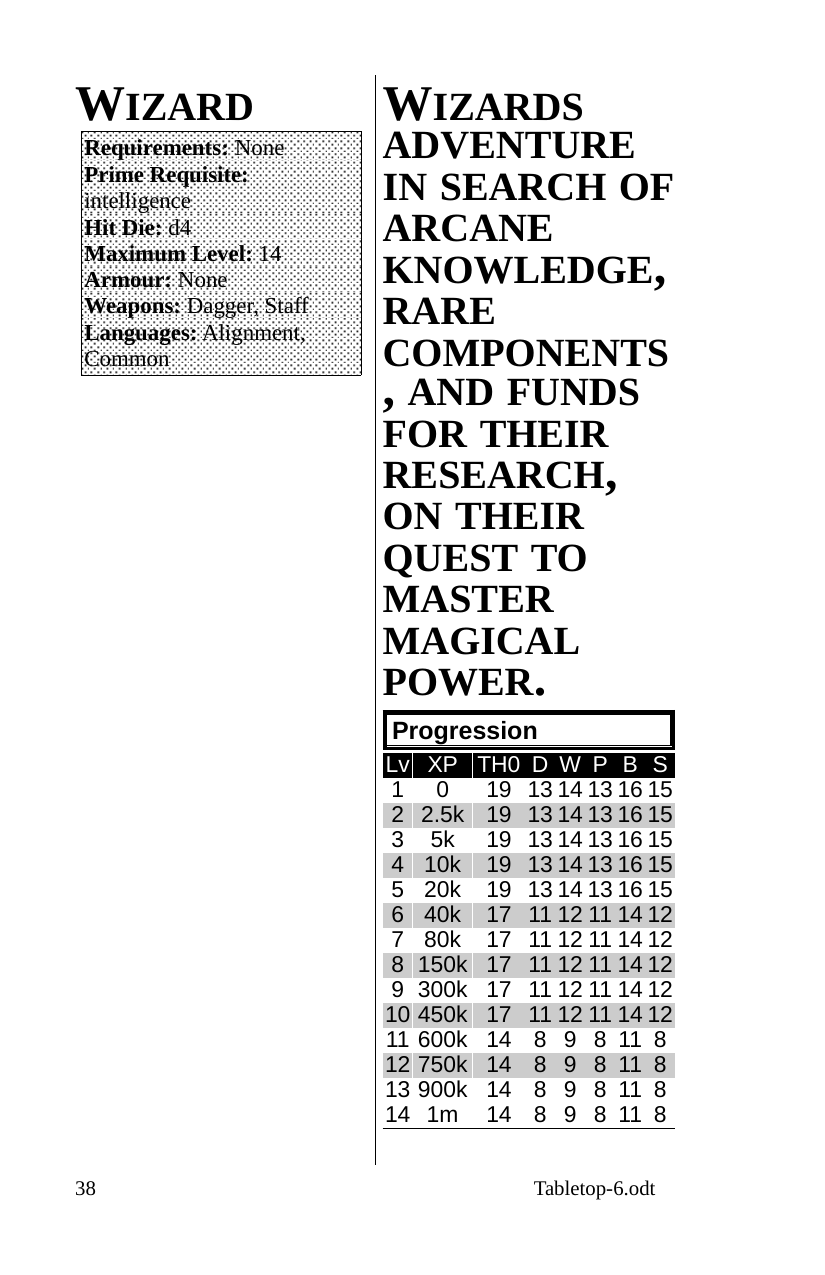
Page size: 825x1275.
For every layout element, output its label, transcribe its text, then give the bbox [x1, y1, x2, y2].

table_cell 14 [615, 978, 645, 1003]
table_cell 13 [525, 828, 555, 853]
table_cell 8 [645, 1078, 675, 1103]
table_cell 8 [525, 1028, 555, 1053]
table_cell 5 [383, 878, 412, 903]
table_cell 13 [585, 878, 615, 903]
table_cell 2.5k [413, 803, 472, 828]
table_cell 11 [585, 1003, 615, 1028]
table_header TH0 [473, 753, 525, 778]
table_cell 12 [555, 903, 585, 928]
table_cell 14 [473, 1028, 525, 1053]
table_cell 14 [555, 878, 585, 903]
table_cell 16 [615, 853, 645, 878]
table_cell 14 [555, 778, 585, 803]
table_cell 11 [585, 953, 615, 978]
table_cell 9 [555, 1053, 585, 1078]
table_cell 12 [645, 903, 675, 928]
table_cell 19 [473, 828, 525, 853]
table_cell 300k [413, 978, 472, 1003]
text Maximum level: 14 [82, 237, 361, 263]
table_cell 13 [585, 828, 615, 853]
text Hit Die: d4 [82, 210, 361, 237]
table_cell 14 [555, 803, 585, 828]
table_cell 11 [585, 903, 615, 928]
text Prime requisite: intelligence [82, 158, 361, 210]
table_cell 11 [615, 1078, 645, 1103]
table_cell 12 [555, 1003, 585, 1028]
table_cell 8 [585, 1103, 615, 1128]
table_cell 13 [383, 1078, 412, 1103]
table_cell 11 [383, 1028, 412, 1053]
table_cell 8 [525, 1103, 555, 1128]
table_cell 15 [645, 778, 675, 803]
table_header S [645, 753, 675, 778]
table_cell 8 [525, 1078, 555, 1103]
table_cell 16 [615, 778, 645, 803]
table_cell 13 [525, 878, 555, 903]
table_cell 8 [645, 1103, 675, 1128]
table_cell 8 [645, 1053, 675, 1078]
table_cell 8 [645, 1028, 675, 1053]
table_header Lv [383, 753, 412, 778]
table_cell 12 [645, 953, 675, 978]
text Weapons: Dagger, Staff [82, 289, 361, 316]
table_cell 12 [383, 1053, 412, 1078]
table_cell 750k [413, 1053, 472, 1078]
table_cell 9 [383, 978, 412, 1003]
subtitle Progression [387, 715, 670, 745]
table_header D [525, 753, 555, 778]
table_cell 5k [413, 828, 472, 853]
table_cell 13 [525, 778, 555, 803]
table_cell 11 [585, 978, 615, 1003]
table_cell 14 [615, 1003, 645, 1028]
table_cell 14 [615, 953, 645, 978]
table_cell 1m [413, 1103, 472, 1128]
table_cell 2 [383, 803, 412, 828]
table_cell 12 [555, 953, 585, 978]
text Languages: Alignment, Common [82, 316, 361, 375]
table_cell 13 [585, 853, 615, 878]
table_cell 13 [525, 803, 555, 828]
table_cell 12 [645, 978, 675, 1003]
table_cell 11 [525, 953, 555, 978]
table_cell 12 [645, 928, 675, 953]
table_cell 15 [645, 878, 675, 903]
table_cell 11 [525, 1003, 555, 1028]
table_cell 17 [473, 978, 525, 1003]
table_cell 14 [615, 903, 645, 928]
table_cell 16 [615, 878, 645, 903]
table_cell 19 [473, 803, 525, 828]
table_cell 15 [645, 853, 675, 878]
table_cell 4 [383, 853, 412, 878]
table_cell 16 [615, 828, 645, 853]
table_cell 12 [555, 928, 585, 953]
table_cell 20k [413, 878, 472, 903]
table_cell 19 [473, 853, 525, 878]
table_cell 6 [383, 903, 412, 928]
table_cell 12 [555, 978, 585, 1003]
table_cell 19 [473, 778, 525, 803]
table_cell 11 [585, 928, 615, 953]
table_cell 450k [413, 1003, 472, 1028]
table_cell 13 [525, 853, 555, 878]
table_cell 15 [645, 803, 675, 828]
table_cell 14 [473, 1078, 525, 1103]
table_cell 8 [585, 1053, 615, 1078]
table_cell 17 [473, 1003, 525, 1028]
text Requirements: None [82, 132, 361, 158]
table_cell 11 [525, 903, 555, 928]
table_cell 9 [555, 1078, 585, 1103]
table_cell 14 [473, 1053, 525, 1078]
text Wizards adventure in search of arcane knowledge, rare components, and funds for their research, on their quest to master magical power. [382, 87, 675, 707]
table_cell 40k [413, 903, 472, 928]
table_cell 13 [585, 778, 615, 803]
table_cell 3 [383, 828, 412, 853]
table_cell 10k [413, 853, 472, 878]
table_cell 900k [413, 1078, 472, 1103]
table_cell 14 [555, 853, 585, 878]
table_cell 11 [615, 1103, 645, 1128]
table_cell 600k [413, 1028, 472, 1053]
table_cell 16 [615, 803, 645, 828]
table_cell 10 [383, 1003, 412, 1028]
table_cell 11 [525, 928, 555, 953]
table_cell 80k [413, 928, 472, 953]
table_cell 8 [585, 1028, 615, 1053]
table_cell 11 [525, 978, 555, 1003]
table_cell 150k [413, 953, 472, 978]
table_cell 8 [383, 953, 412, 978]
table_header W [555, 753, 585, 778]
table_cell 17 [473, 903, 525, 928]
table_cell 11 [615, 1028, 645, 1053]
table_cell 17 [473, 928, 525, 953]
table_cell 14 [615, 928, 645, 953]
table_cell 8 [585, 1078, 615, 1103]
table_cell 12 [645, 1003, 675, 1028]
table_cell 9 [555, 1028, 585, 1053]
table_cell 14 [555, 828, 585, 853]
table_cell 9 [555, 1103, 585, 1128]
table_cell 8 [525, 1053, 555, 1078]
subtitle Wizard [75, 87, 367, 128]
table_cell 19 [473, 878, 525, 903]
table_cell 15 [645, 828, 675, 853]
table_cell 14 [473, 1103, 525, 1128]
table_cell 7 [383, 928, 412, 953]
table_cell 11 [615, 1053, 645, 1078]
table_cell 17 [473, 953, 525, 978]
table_cell 0 [413, 778, 472, 803]
table_cell 14 [383, 1103, 412, 1128]
text Armour: None [82, 263, 361, 289]
table_cell 1 [383, 778, 412, 803]
table_header XP [413, 753, 472, 778]
table_header P [585, 753, 615, 778]
table_header B [615, 753, 645, 778]
table_cell 13 [585, 803, 615, 828]
